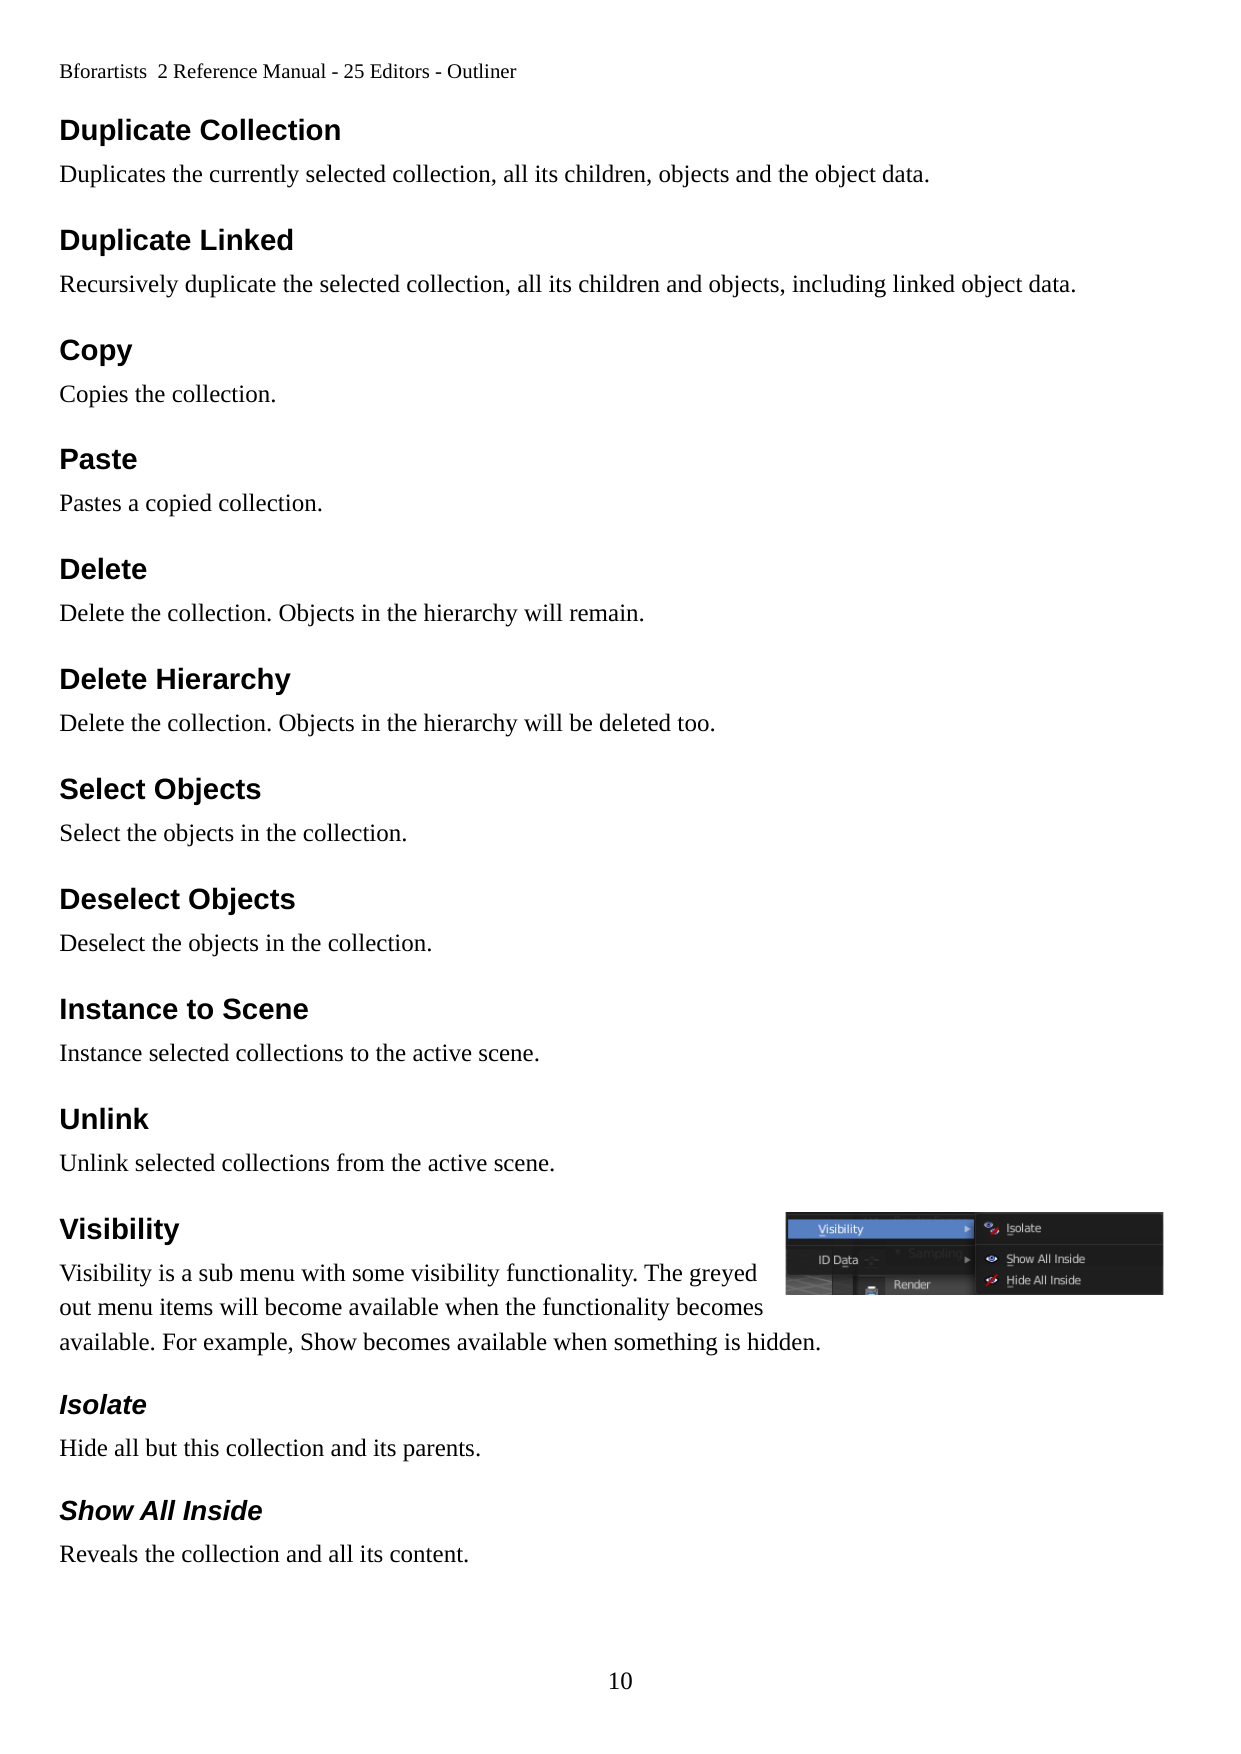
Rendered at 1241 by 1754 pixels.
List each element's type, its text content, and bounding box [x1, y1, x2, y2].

subtitle Duplicate Linked [59, 222, 1181, 256]
subtitle Visibility [59, 1212, 785, 1245]
text Select the objects in the collection. [59, 818, 1181, 847]
picture [785, 1212, 1164, 1295]
text Recursively duplicate the selected collection, all its children and objects, including linked object data. [59, 269, 1181, 297]
subtitle Delete [59, 552, 1181, 586]
subtitle Deselect Objects [59, 882, 1181, 916]
text Instance selected collections to the active scene. [59, 1038, 1181, 1067]
subtitle Show All Inside [59, 1494, 1181, 1526]
text Delete the collection. Objects in the hierarchy will remain. [59, 598, 1181, 627]
subtitle Instance to Scene [59, 992, 1181, 1026]
subtitle Select Objects [59, 772, 1181, 806]
text Visibility is a sub menu with some visibility functionality. The greyed out menu items will become available when the functionality becomes available. For example, Show becomes available when something is hidden. [59, 1258, 1181, 1356]
text Deselect the objects in the collection. [59, 928, 1181, 957]
subtitle Duplicate Collection [59, 113, 1181, 146]
text Copies the collection. [59, 379, 1181, 407]
text Pastes a copied collection. [59, 488, 1181, 517]
text Reveals the collection and all its content. [59, 1539, 1181, 1567]
text Duplicates the currently selected collection, all its children, objects and the object data. [59, 159, 1181, 188]
subtitle Delete Hierarchy [59, 662, 1181, 696]
subtitle Paste [59, 442, 1181, 476]
text Delete the collection. Objects in the hierarchy will be deleted too. [59, 708, 1181, 737]
subtitle Copy [59, 332, 1181, 366]
text Hide all but this collection and its parents. [59, 1433, 1181, 1461]
text Unlink selected collections from the active scene. [59, 1148, 1181, 1177]
subtitle Unlink [59, 1102, 1181, 1135]
subtitle Isolate [59, 1388, 1181, 1420]
subtitle [1164, 1212, 1181, 1245]
